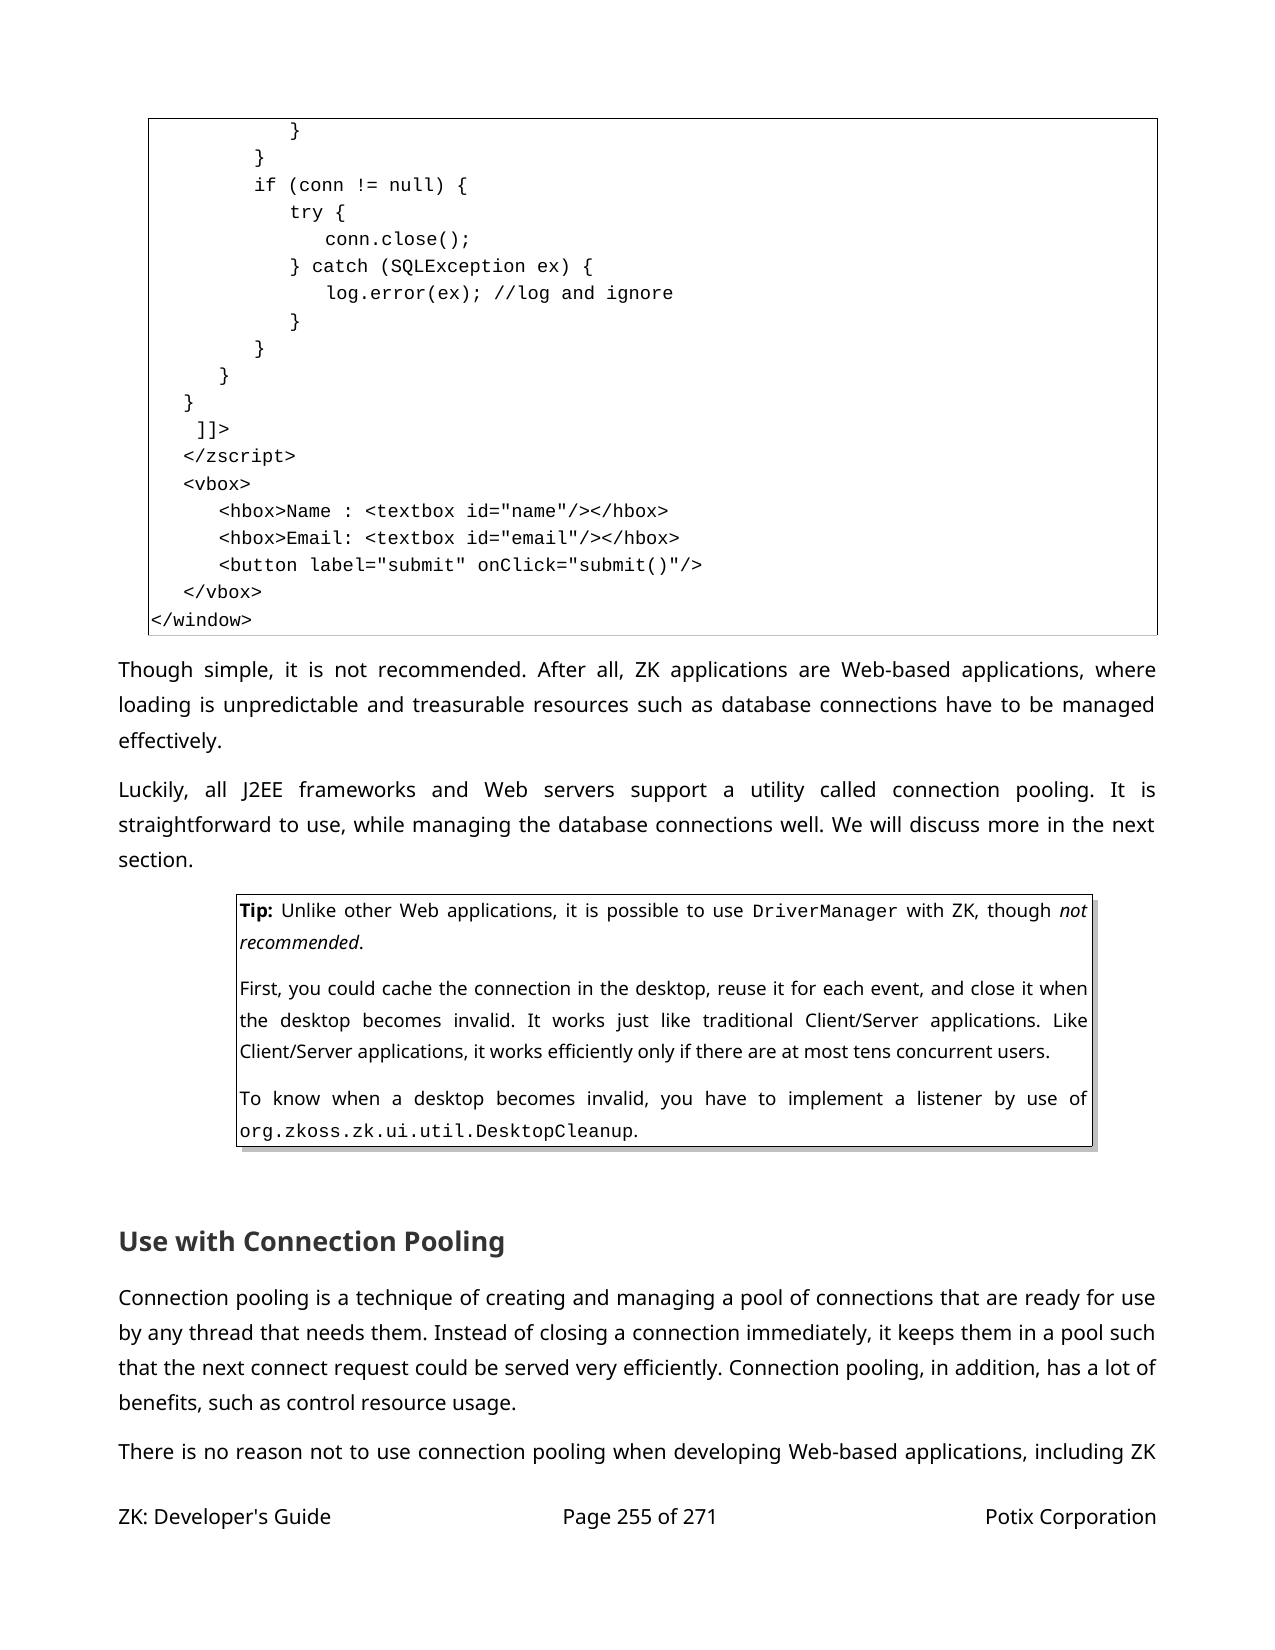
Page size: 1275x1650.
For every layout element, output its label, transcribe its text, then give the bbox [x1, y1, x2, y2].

text </zscript> [149, 444, 1157, 469]
text } [149, 119, 1157, 142]
text <button label="submit" onClick="submit()"/> [149, 553, 1157, 577]
text } catch (SQLException ex) { [149, 254, 1157, 278]
text Tip: Unlike other Web applications, it is possible to use DriverManager with ZK, though not recommended. [237, 895, 1092, 954]
text To know when a desktop becomes invalid, you have to implement a listener by use of org.zkoss.zk.ui.util.DesktopCleanup. [237, 1082, 1092, 1146]
text There is no reason not to use connection pooling when developing Web-based applications, including ZK [118, 1437, 1157, 1466]
text </window> [149, 607, 1157, 635]
text First, you could cache the connection in the desktop, reuse it for each event, and close it when the desktop becomes invalid. It works just like traditional Client/Server applications. Like Client/Server applications, it works efficiently only if there are at most tens concurrent users. [237, 972, 1092, 1064]
text Connection pooling is a technique of creating and managing a pool of connections that are ready for use by any thread that needs them. Instead of closing a connection immediately, it keeps them in a pool such that the next connect request could be served very efficiently. Connection pooling, in addition, has a lot of benefits, such as control resource usage. [118, 1283, 1157, 1417]
text <vbox> [149, 472, 1157, 496]
text </vbox> [149, 580, 1157, 604]
text ]]> [149, 417, 1157, 441]
text <hbox>Name : <textbox id="name"/></hbox> [149, 499, 1157, 523]
text <hbox>Email: <textbox id="email"/></hbox> [149, 526, 1157, 550]
text if (conn != null) { [149, 172, 1157, 197]
text conn.close(); [149, 227, 1157, 251]
subtitle Use with Connection Pooling [118, 1222, 1157, 1259]
text } [149, 308, 1157, 333]
text Luckily, all J2EE frameworks and Web servers support a utility called connection pooling. It is straightforward to use, while managing the database connections well. We will discuss more in the next section. [118, 775, 1157, 873]
text log.error(ex); //log and ignore [149, 281, 1157, 306]
text try { [149, 200, 1157, 224]
text } [149, 336, 1157, 360]
text } [149, 363, 1157, 387]
text } [149, 145, 1157, 169]
text Though simple, it is not recommended. After all, ZK applications are Web-based applications, where loading is unpredictable and treasurable resources such as database connections have to be managed effectively. [118, 655, 1157, 754]
text } [149, 390, 1157, 414]
